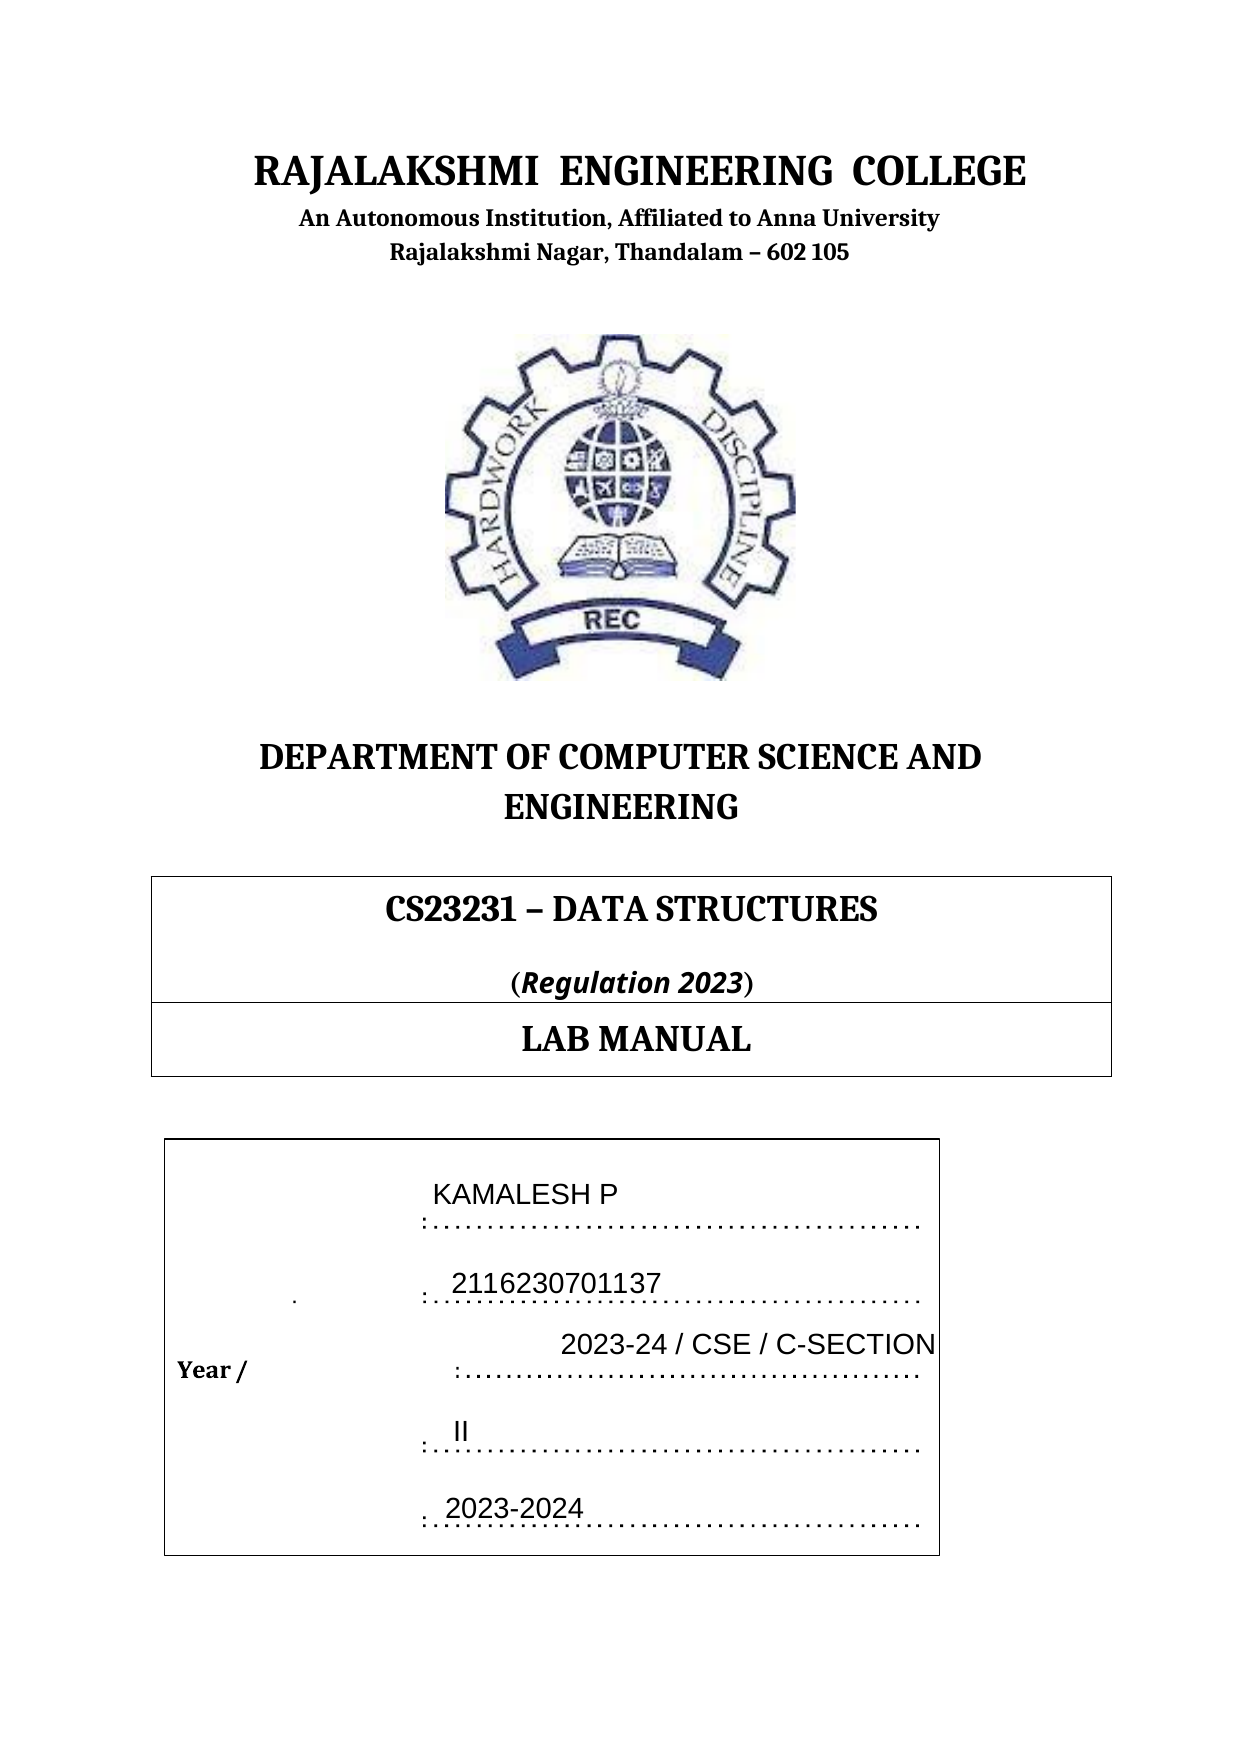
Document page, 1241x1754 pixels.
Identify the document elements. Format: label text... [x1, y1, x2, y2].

picture [445, 334, 796, 681]
title RAJALAKSHMI ENGINEERING COLLEGE [177, 146, 1064, 196]
table_header CS23231 – DATA STRUCTURES (Regulation 2023) [152, 877, 1111, 1002]
text DEPARTMENT OF COMPUTER SCIENCE AND ENGINEERING [177, 736, 1064, 828]
table_cell LAB MANUAL [152, 1003, 1111, 1076]
subtitle An Autonomous Institution, Affiliated to Anna University Rajalakshmi Nagar, Thandalam – 602 105 [279, 204, 960, 266]
